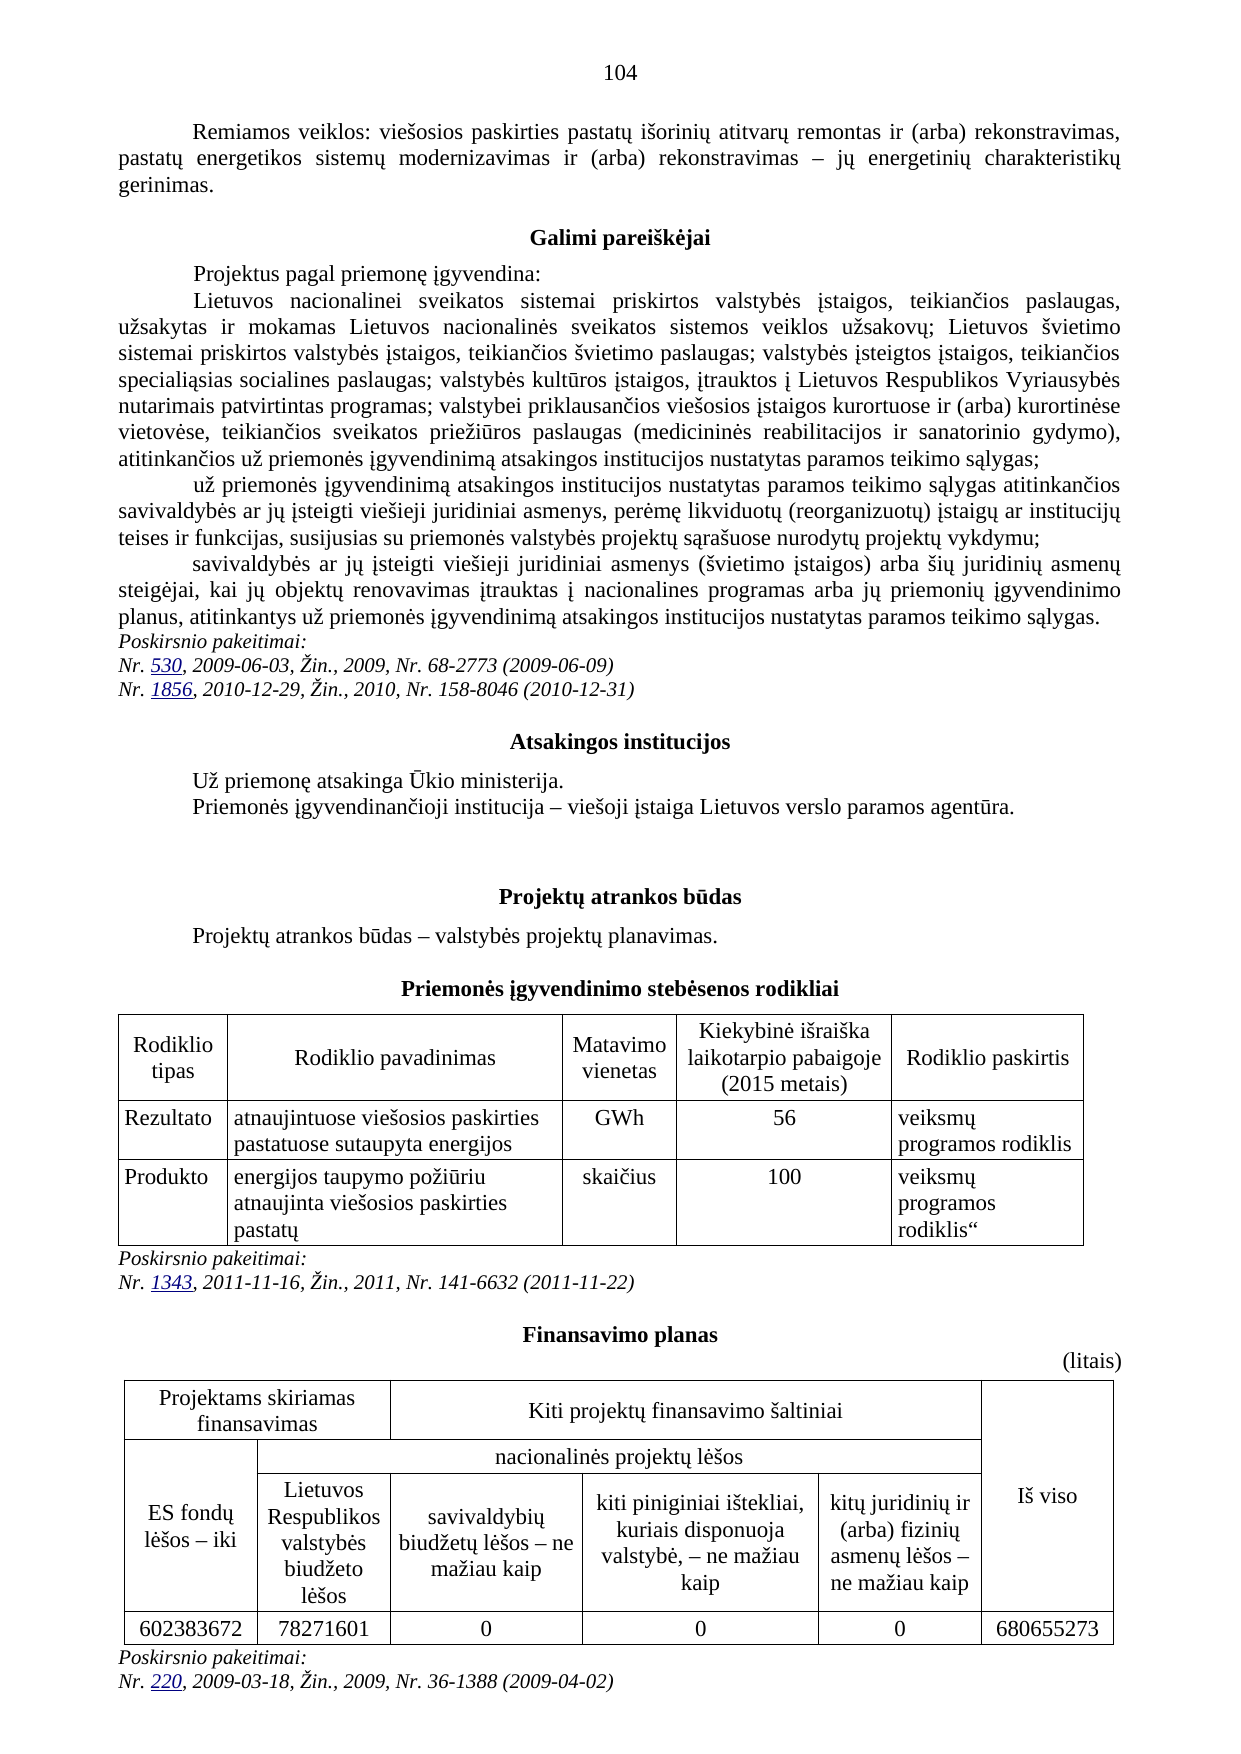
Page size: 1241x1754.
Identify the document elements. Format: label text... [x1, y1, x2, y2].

text Projektų atrankos būdas – valstybės projektų planavimas. [118, 922, 1122, 948]
table_cell 78271601 [258, 1612, 390, 1644]
table_cell skaičius [563, 1160, 676, 1245]
table_header Iš viso [982, 1381, 1113, 1611]
table_header Kiti projektų finansavimo šaltiniai [391, 1381, 981, 1439]
table_cell 0 [583, 1612, 818, 1644]
text Nr. 1856, 2010-12-29, Žin., 2010, Nr. 158-8046 (2010-12-31) [118, 677, 1122, 701]
text Nr. 1343, 2011-11-16, Žin., 2011, Nr. 141-6632 (2011-11-22) [118, 1270, 1122, 1294]
text Projektus pagal priemonę įgyvendina: [118, 260, 1122, 287]
table_header Projektams skiriamas finansavimas [125, 1381, 390, 1439]
table_header Rodiklio paskirtis [892, 1015, 1083, 1099]
table_cell nacionalinės projektų lėšos [258, 1440, 981, 1472]
text už priemonės įgyvendinimą atsakingos institucijos nustatytas paramos teikimo sąlygas atitinkančios savivaldybės ar jų įsteigti viešieji juridiniai asmenys, perėmę likviduotų (reorganizuotų) įstaigų ar institucijų teises ir funkcijas, susijusias su priemonės valstybės projektų sąrašuose nurodytų projektų vykdymu; [118, 471, 1122, 550]
table_cell kiti piniginiai ištekliai, kuriais disponuoja valstybė, – ne mažiau kaip [583, 1474, 818, 1611]
text Poskirsnio pakeitimai: [118, 629, 1122, 653]
table_cell atnaujintuose viešosios paskirties pastatuose sutaupyta energijos [228, 1101, 562, 1159]
text Lietuvos nacionalinei sveikatos sistemai priskirtos valstybės įstaigos, teikiančios paslaugas, užsakytas ir mokamas Lietuvos nacionalinės sveikatos sistemos veiklos užsakovų; Lietuvos švietimo sistemai priskirtos valstybės įstaigos, teikiančios švietimo paslaugas; valstybės įsteigtos įstaigos, teikiančios specialiąsias socialines paslaugas; valstybės kultūros įstaigos, įtrauktos į Lietuvos Respublikos Vyriausybės nutarimais patvirtintas programas; valstybei priklausančios viešosios įstaigos kurortuose ir (arba) kurortinėse vietovėse, teikiančios sveikatos priežiūros paslaugas (medicininės reabilitacijos ir sanatorinio gydymo), atitinkančios už priemonės įgyvendinimą atsakingos institucijos nustatytas paramos teikimo sąlygas; [118, 287, 1122, 471]
text Už priemonę atsakinga Ūkio ministerija. [118, 767, 1122, 793]
table_header Matavimo vienetas [563, 1015, 676, 1099]
table_cell veiksmų programos rodiklis [892, 1101, 1083, 1159]
text Nr. 220, 2009-03-18, Žin., 2009, Nr. 36-1388 (2009-04-02) [118, 1669, 1122, 1693]
text Nr. 530, 2009-06-03, Žin., 2009, Nr. 68-2773 (2009-06-09) [118, 653, 1122, 677]
table_cell savivaldybių biudžetų lėšos – ne mažiau kaip [391, 1474, 582, 1611]
text (litais) [118, 1347, 1122, 1373]
table_cell 680655273 [982, 1612, 1113, 1644]
table_cell veiksmų programos rodiklis“ [892, 1160, 1083, 1245]
text Finansavimo planas [118, 1321, 1122, 1347]
text Priemonės įgyvendinimo stebėsenos rodikliai [118, 975, 1122, 1001]
text Remiamos veiklos: viešosios paskirties pastatų išorinių atitvarų remontas ir (arba) rekonstravimas, pastatų energetikos sistemų modernizavimas ir (arba) rekonstravimas – jų energetinių charakteristikų gerinimas. [118, 118, 1122, 197]
table_cell GWh [563, 1101, 676, 1159]
text Atsakingos institucijos [118, 728, 1122, 754]
table_cell 56 [677, 1101, 891, 1159]
table_header Rodiklio tipas [119, 1015, 227, 1099]
text Galimi pareiškėjai [118, 223, 1122, 250]
table_cell 0 [391, 1612, 582, 1644]
text savivaldybės ar jų įsteigti viešieji juridiniai asmenys (švietimo įstaigos) arba šių juridinių asmenų steigėjai, kai jų objektų renovavimas įtrauktas į nacionalines programas arba jų priemonių įgyvendinimo planus, atitinkantys už priemonės įgyvendinimą atsakingos institucijos nustatytas paramos teikimo sąlygas. [118, 550, 1122, 629]
table_header Rodiklio pavadinimas [228, 1015, 562, 1099]
table_header Kiekybinė išraiška laikotarpio pabaigoje (2015 metais) [677, 1015, 891, 1099]
table_cell 602383672 [125, 1612, 257, 1644]
table_cell kitų juridinių ir (arba) fizinių asmenų lėšos – ne mažiau kaip [819, 1474, 981, 1611]
text Poskirsnio pakeitimai: [118, 1645, 1122, 1669]
table_cell 100 [677, 1160, 891, 1245]
table_cell ES fondų lėšos – iki [125, 1440, 257, 1611]
table_cell Rezultato [119, 1101, 227, 1159]
text Priemonės įgyvendinančioji institucija – viešoji įstaiga Lietuvos verslo paramos agentūra. [118, 793, 1122, 819]
table_cell Lietuvos Respublikos valstybės biudžeto lėšos [258, 1474, 390, 1611]
text Poskirsnio pakeitimai: [118, 1246, 1122, 1270]
text Projektų atrankos būdas [118, 883, 1122, 909]
table_cell Produkto [119, 1160, 227, 1245]
table_cell energijos taupymo požiūriu atnaujinta viešosios paskirties pastatų [228, 1160, 562, 1245]
table_cell 0 [819, 1612, 981, 1644]
